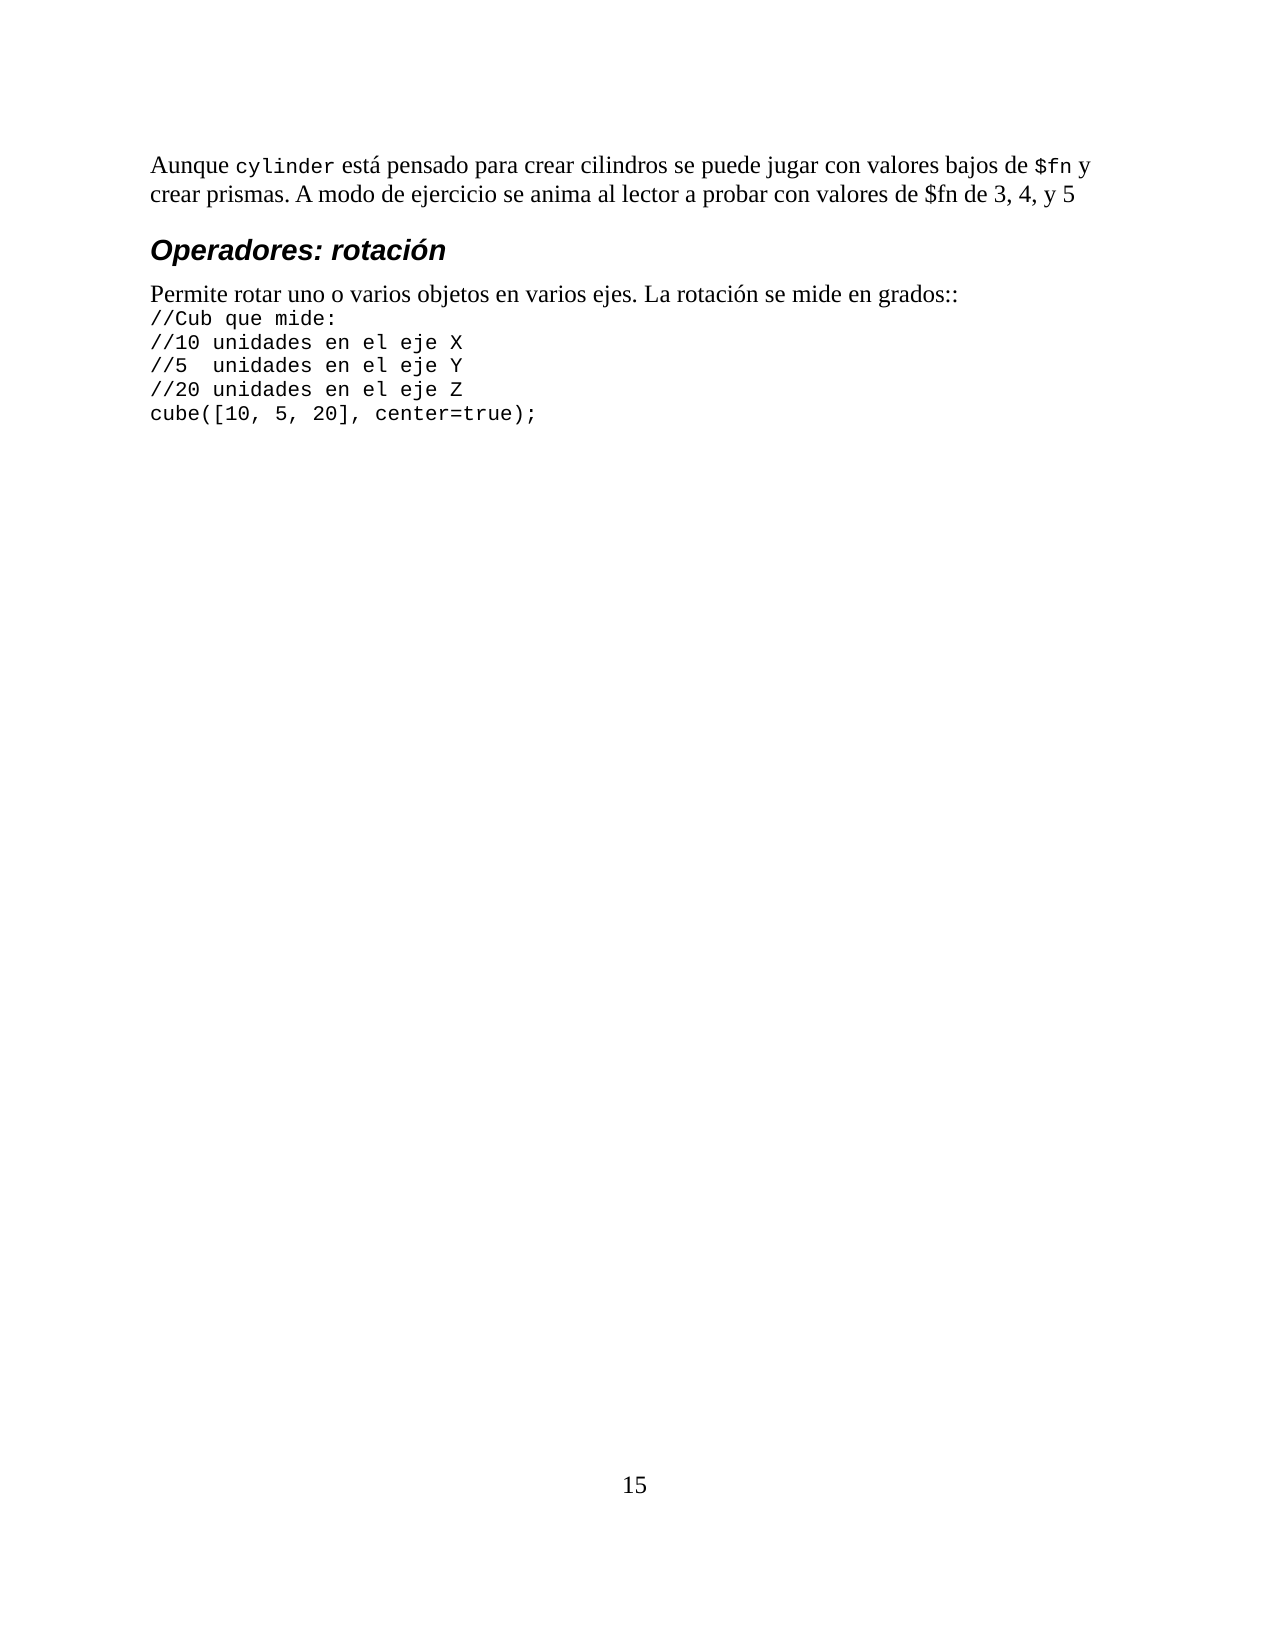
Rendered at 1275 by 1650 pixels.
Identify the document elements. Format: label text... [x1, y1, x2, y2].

text Aunque cylinder está pensado para crear cilindros se puede jugar con valores bajos de $fn y crear prismas. A modo de ejercicio se anima al lector a probar con valores de $fn de 3, 4, y 5 [150, 150, 1125, 208]
text //5 unidades en el eje Y [150, 355, 1125, 379]
text //10 unidades en el eje X [150, 332, 1125, 355]
text //20 unidades en el eje Z [150, 379, 1125, 403]
subtitle Operadores: rotación [150, 233, 1125, 267]
text Permite rotar uno o varios objetos en varios ejes. La rotación se mide en grados:: [150, 279, 1125, 308]
text //Cub que mide: [150, 308, 1125, 332]
text cube([10, 5, 20], center=true); [150, 403, 1125, 426]
